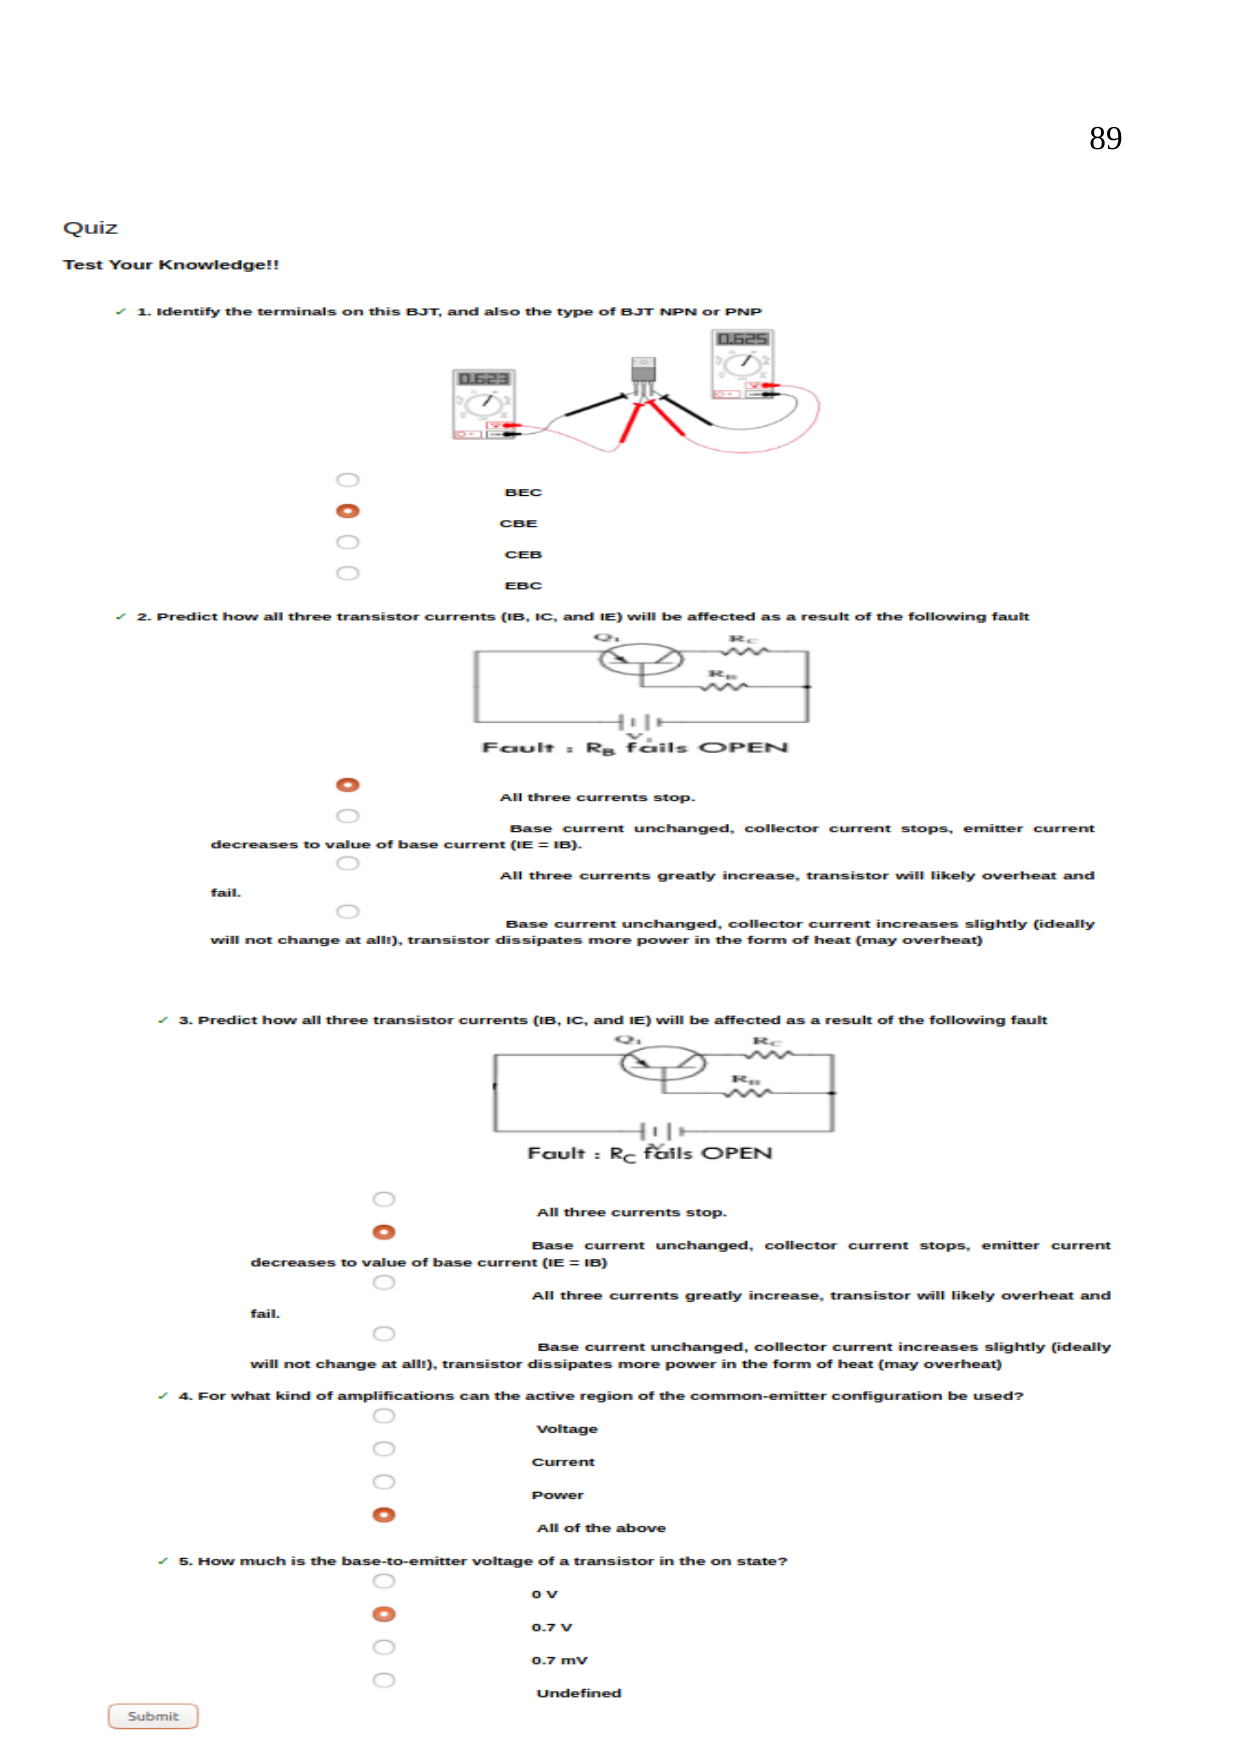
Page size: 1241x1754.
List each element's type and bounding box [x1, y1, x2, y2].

picture [49, 194, 1127, 952]
picture [97, 1003, 1151, 1736]
